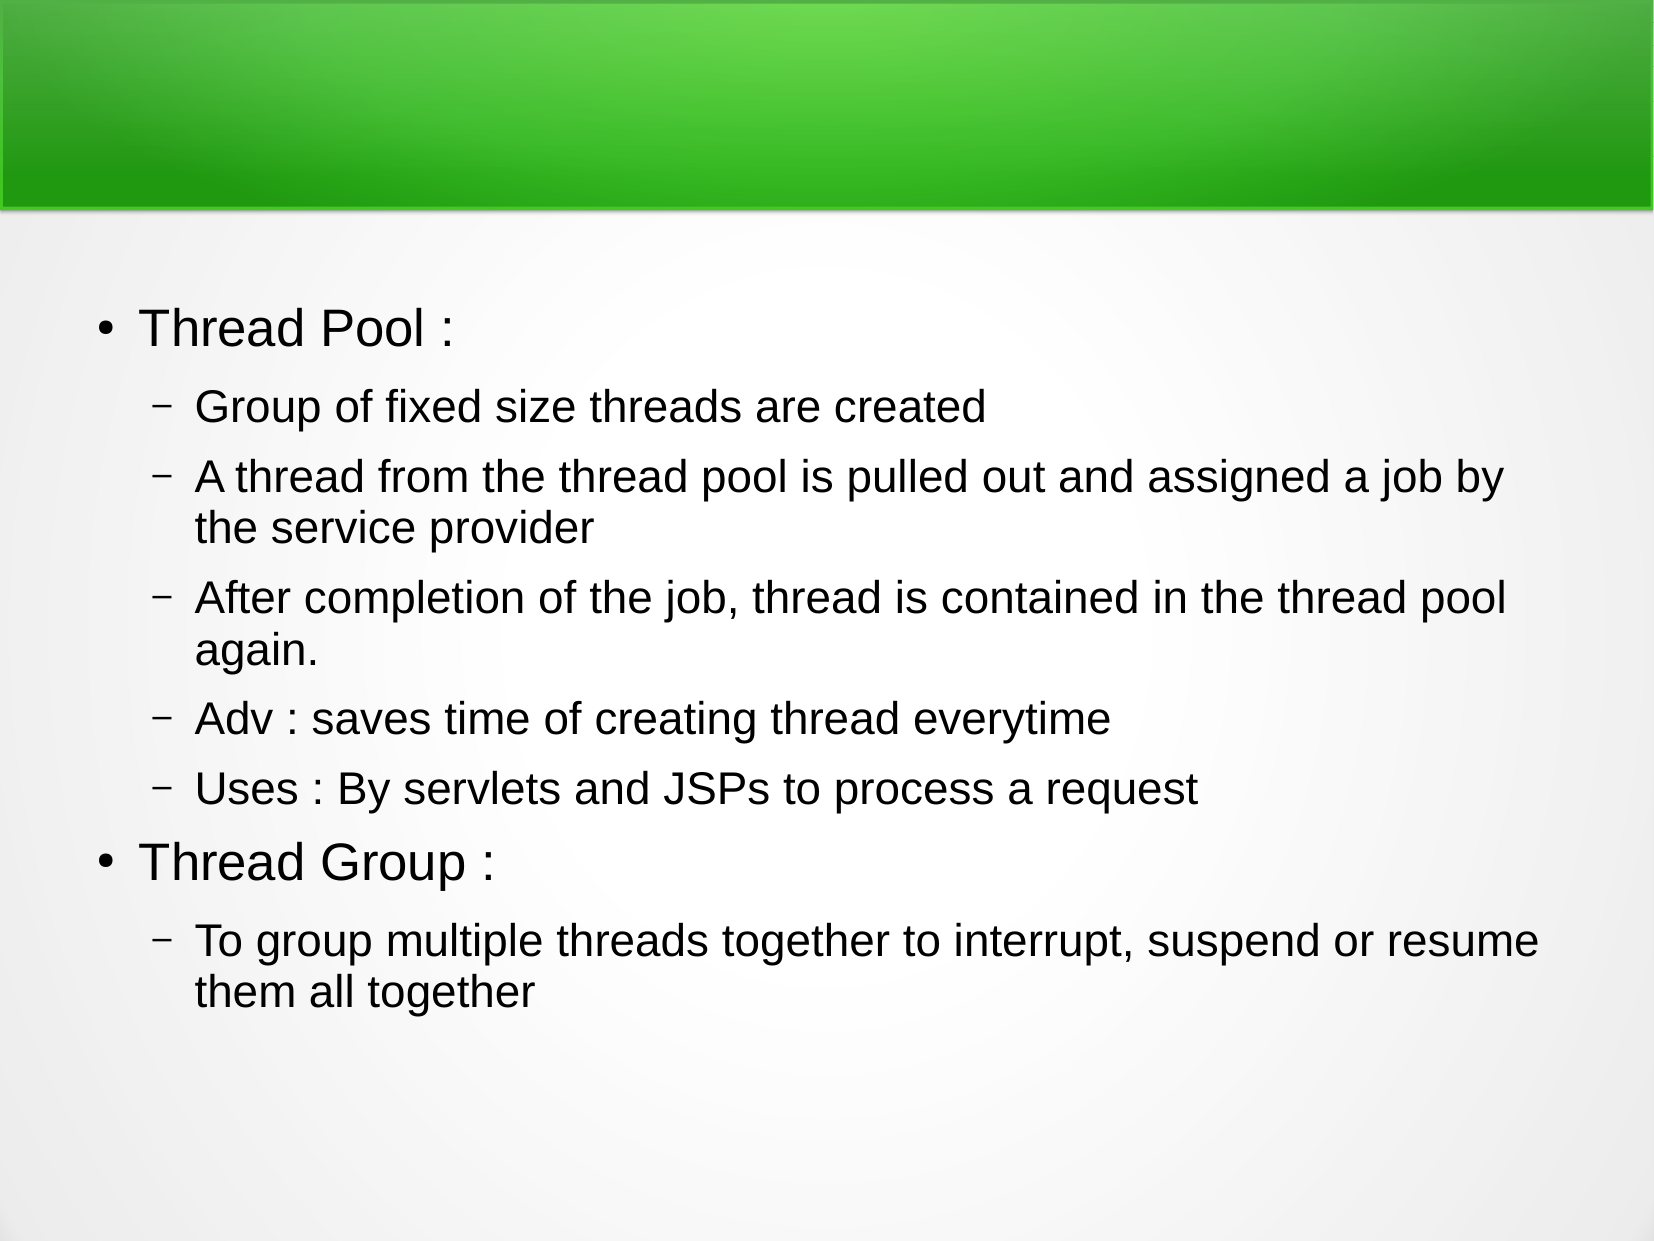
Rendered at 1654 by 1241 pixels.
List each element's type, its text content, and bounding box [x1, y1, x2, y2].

list Thread Pool : Group of fixed size threads are created A thread from the thread pool is pulled out and assigned a job by the service provider After completion of the job, thread is contained in the thread pool again. Adv : saves time of creating thread everytime Uses : By servlets and JSPs to process a request Thread Group : To group multiple threads together to interrupt, suspend or resume them all together [82, 299, 1571, 1019]
